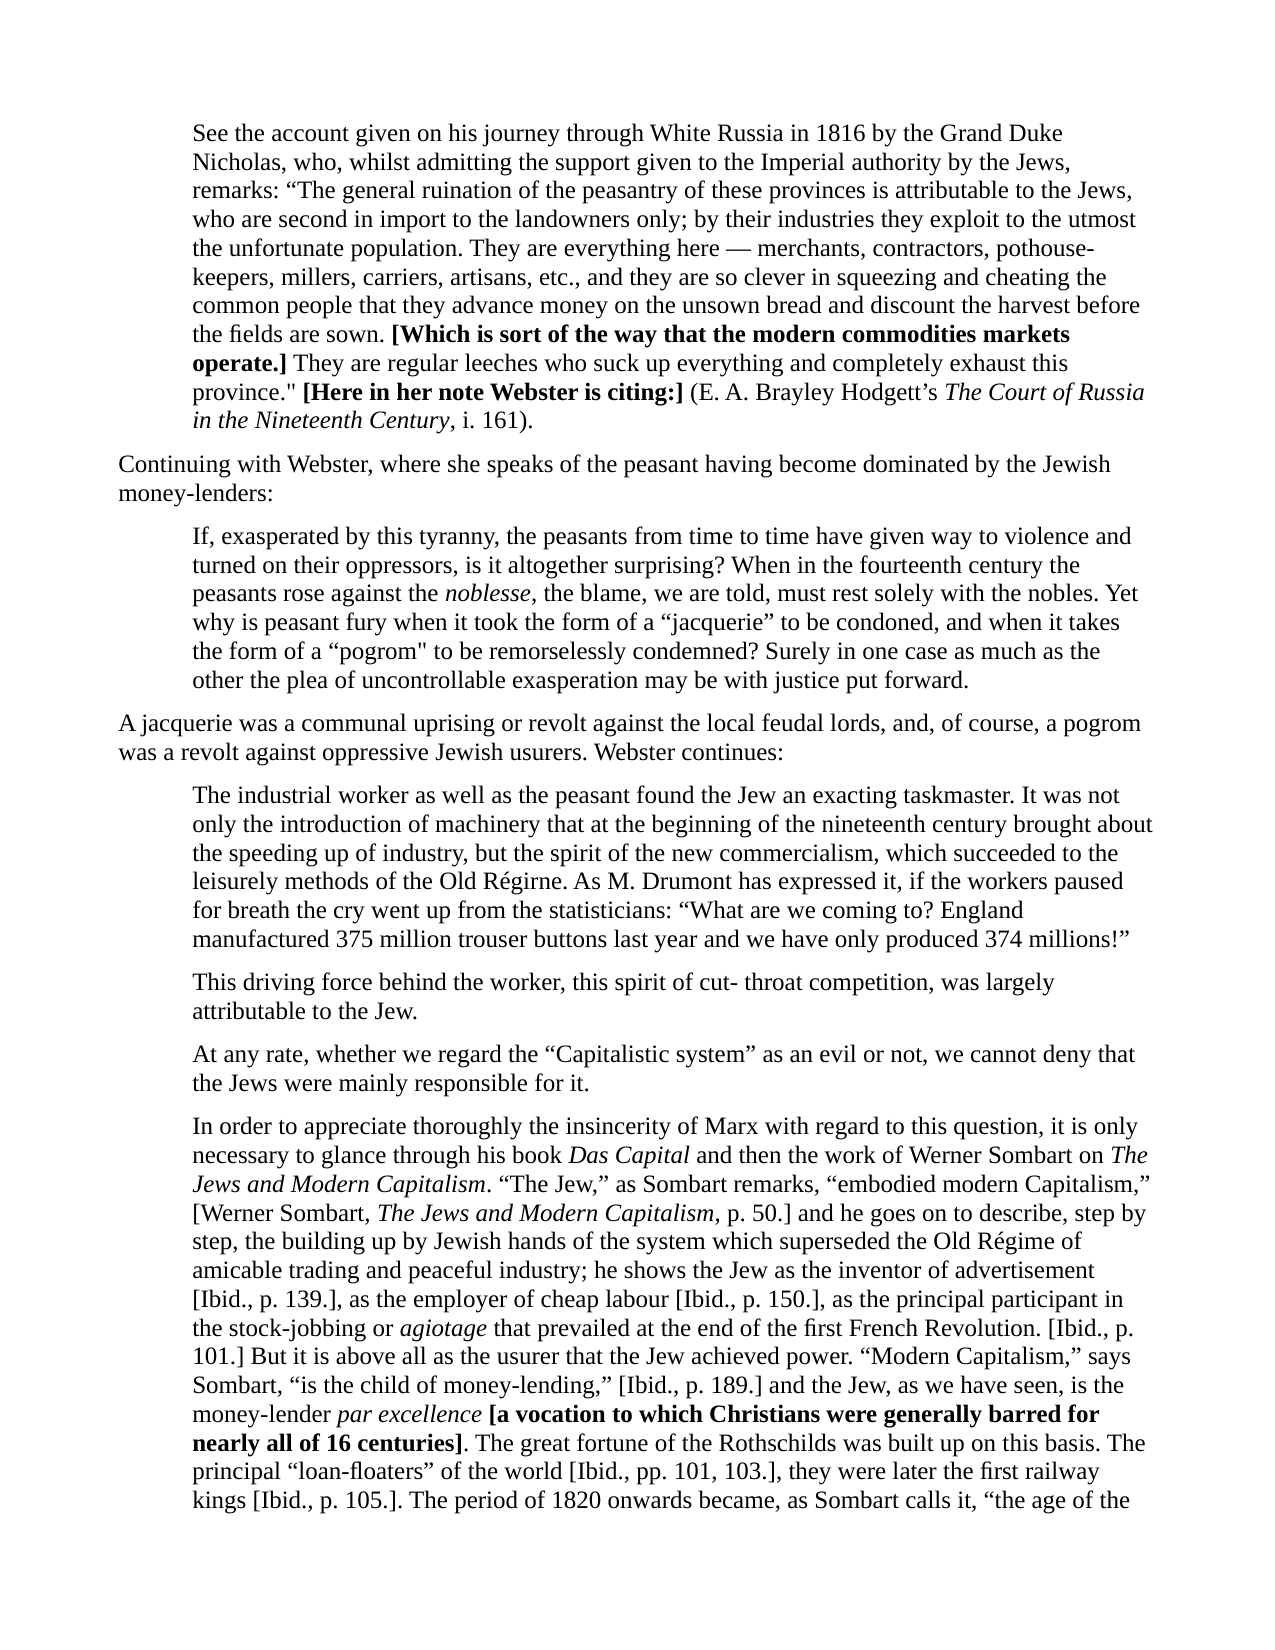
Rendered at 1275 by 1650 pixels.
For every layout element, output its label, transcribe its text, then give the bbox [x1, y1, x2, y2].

text In order to appreciate thoroughly the insincerity of Marx with regard to this question, it is only necessary to glance through his book Das Capital and then the work of Werner Sombart on The Jews and Modern Capitalism. “The Jew,” as Sombart remarks, “embodied modern Capitalism,” [Werner Sombart, The Jews and Modern Capitalism, p. 50.] and he goes on to describe, step by step, the building up by Jewish hands of the system which superseded the Old Régime of amicable trading and peaceful industry; he shows the Jew as the inventor of advertisement [Ibid., p. 139.], as the employer of cheap labour [Ibid., p. 150.], as the principal participant in the stock-jobbing or agiotage that prevailed at the end of the ﬁrst French Revolution. [Ibid., p. 101.] But it is above all as the usurer that the Jew achieved power. “Modern Capitalism,” says Sombart, “is the child of money-lending,” [Ibid., p. 189.] and the Jew, as we have seen, is the money-lender par excellence [a vocation to which Christians were generally barred for nearly all of 16 centuries]. The great fortune of the Rothschilds was built up on this basis. The principal “loan-ﬂoaters” of the world [Ibid., pp. 101, 103.], they were later the ﬁrst railway kings [Ibid., p. 105.]. The period of 1820 onwards became, as Sombart calls it, “the age of the [192, 1111, 1157, 1514]
text The industrial worker as well as the peasant found the Jew an exacting taskmaster. It was not only the introduction of machinery that at the beginning of the nineteenth century brought about the speeding up of industry, but the spirit of the new commercialism, which succeeded to the leisurely methods of the Old Régirne. As M. Drumont has expressed it, if the workers paused for breath the cry went up from the statisticians: “What are we coming to? England manufactured 375 million trouser buttons last year and we have only produced 374 millions!” [192, 780, 1157, 953]
text See the account given on his journey through White Russia in 1816 by the Grand Duke Nicholas, who, whilst admitting the support given to the Imperial authority by the Jews, remarks: “The general ruination of the peasantry of these provinces is attributable to the Jews, who are second in import to the landowners only; by their industries they exploit to the utmost the unfortunate population. They are everything here — merchants, contractors, pothouse-keepers, millers, carriers, artisans, etc., and they are so clever in squeezing and cheating the common people that they advance money on the unsown bread and discount the harvest before the ﬁelds are sown. [Which is sort of the way that the modern commodities markets operate.] They are regular leeches who suck up everything and completely exhaust this province." [Here in her note Webster is citing:] (E. A. Brayley Hodgett’s The Court of Russia in the Nineteenth Century, i. 161). [192, 118, 1157, 434]
text This driving force behind the worker, this spirit of cut- throat competition, was largely attributable to the Jew. [192, 967, 1157, 1025]
text If, exasperated by this tyranny, the peasants from time to time have given way to violence and turned on their oppressors, is it altogether surprising? When in the fourteenth century the peasants rose against the noblesse, the blame, we are told, must rest solely with the nobles. Yet why is peasant fury when it took the form of a “jacquerie” to be condoned, and when it takes the form of a “pogrom" to be remorselessly condemned? Surely in one case as much as the other the plea of uncontrollable exasperation may be with justice put forward. [192, 521, 1157, 693]
text At any rate, whether we regard the “Capitalistic system” as an evil or not, we cannot deny that the Jews were mainly responsible for it. [192, 1039, 1157, 1097]
text A jacquerie was a communal uprising or revolt against the local feudal lords, and, of course, a pogrom was a revolt against oppressive Jewish usurers. Webster continues: [118, 708, 1157, 766]
text Continuing with Webster, where she speaks of the peasant having become dominated by the Jewish money-lenders: [118, 449, 1157, 506]
